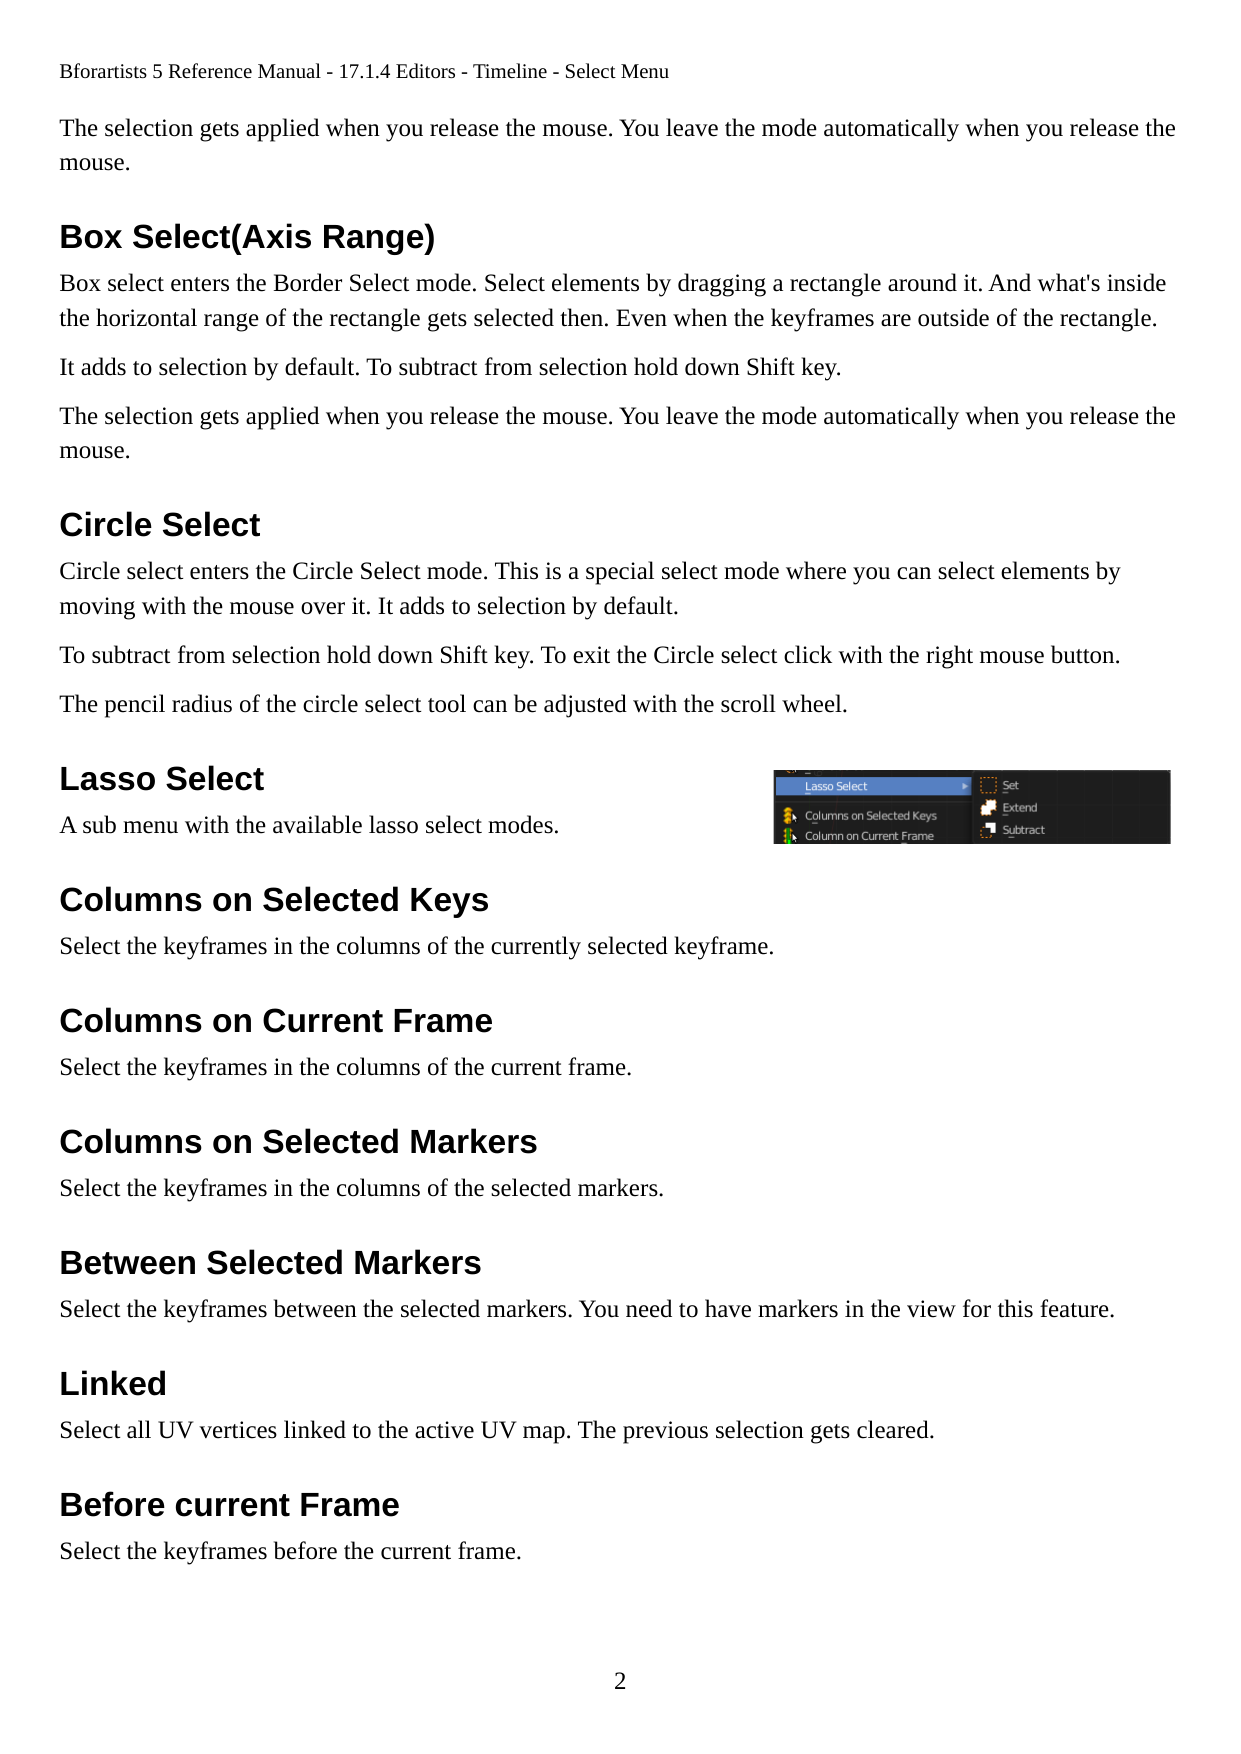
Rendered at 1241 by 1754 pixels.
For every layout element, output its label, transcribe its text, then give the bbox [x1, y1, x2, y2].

text Select the keyframes in the columns of the selected markers. [59, 1173, 1181, 1202]
subtitle Between Selected Markers [59, 1243, 1181, 1282]
subtitle Columns on Selected Keys [59, 880, 1181, 918]
subtitle Linked [59, 1364, 1181, 1403]
text A sub menu with the available lasso select modes. [59, 810, 773, 839]
subtitle Columns on Current Frame [59, 1001, 1181, 1039]
subtitle Box Select(Axis Range) [59, 217, 1181, 256]
text The selection gets applied when you release the mouse. You leave the mode automatically when you release the mouse. [59, 113, 1181, 176]
text Select all UV vertices linked to the active UV map. The previous selection gets cleared. [59, 1415, 1181, 1444]
subtitle Circle Select [59, 505, 1181, 544]
subtitle Lasso Select [59, 759, 1181, 797]
text Box select enters the Border Select mode. Select elements by dragging a rectangle around it. And what's inside the horizontal range of the rectangle gets selected then. Even when the keyframes are outside of the rectangle. [59, 268, 1181, 331]
subtitle Before current Frame [59, 1485, 1181, 1524]
text The pencil radius of the circle select tool can be adjusted with the scroll wheel. [59, 689, 1181, 718]
text The selection gets applied when you release the mouse. You leave the mode automatically when you release the mouse. [59, 401, 1181, 464]
picture [773, 770, 1171, 844]
text It adds to selection by default. To subtract from selection hold down Shift key. [59, 352, 1181, 380]
text Select the keyframes between the selected markers. You need to have markers in the view for this feature. [59, 1294, 1181, 1323]
text Select the keyframes in the columns of the currently selected keyframe. [59, 931, 1181, 960]
text Select the keyframes in the columns of the current frame. [59, 1052, 1181, 1081]
text Select the keyframes before the current frame. [59, 1536, 1181, 1565]
text Circle select enters the Circle Select mode. This is a special select mode where you can select elements by moving with the mouse over it. It adds to selection by default. [59, 556, 1181, 619]
subtitle Columns on Selected Markers [59, 1122, 1181, 1161]
text To subtract from selection hold down Shift key. To exit the Circle select click with the right mouse button. [59, 640, 1181, 668]
